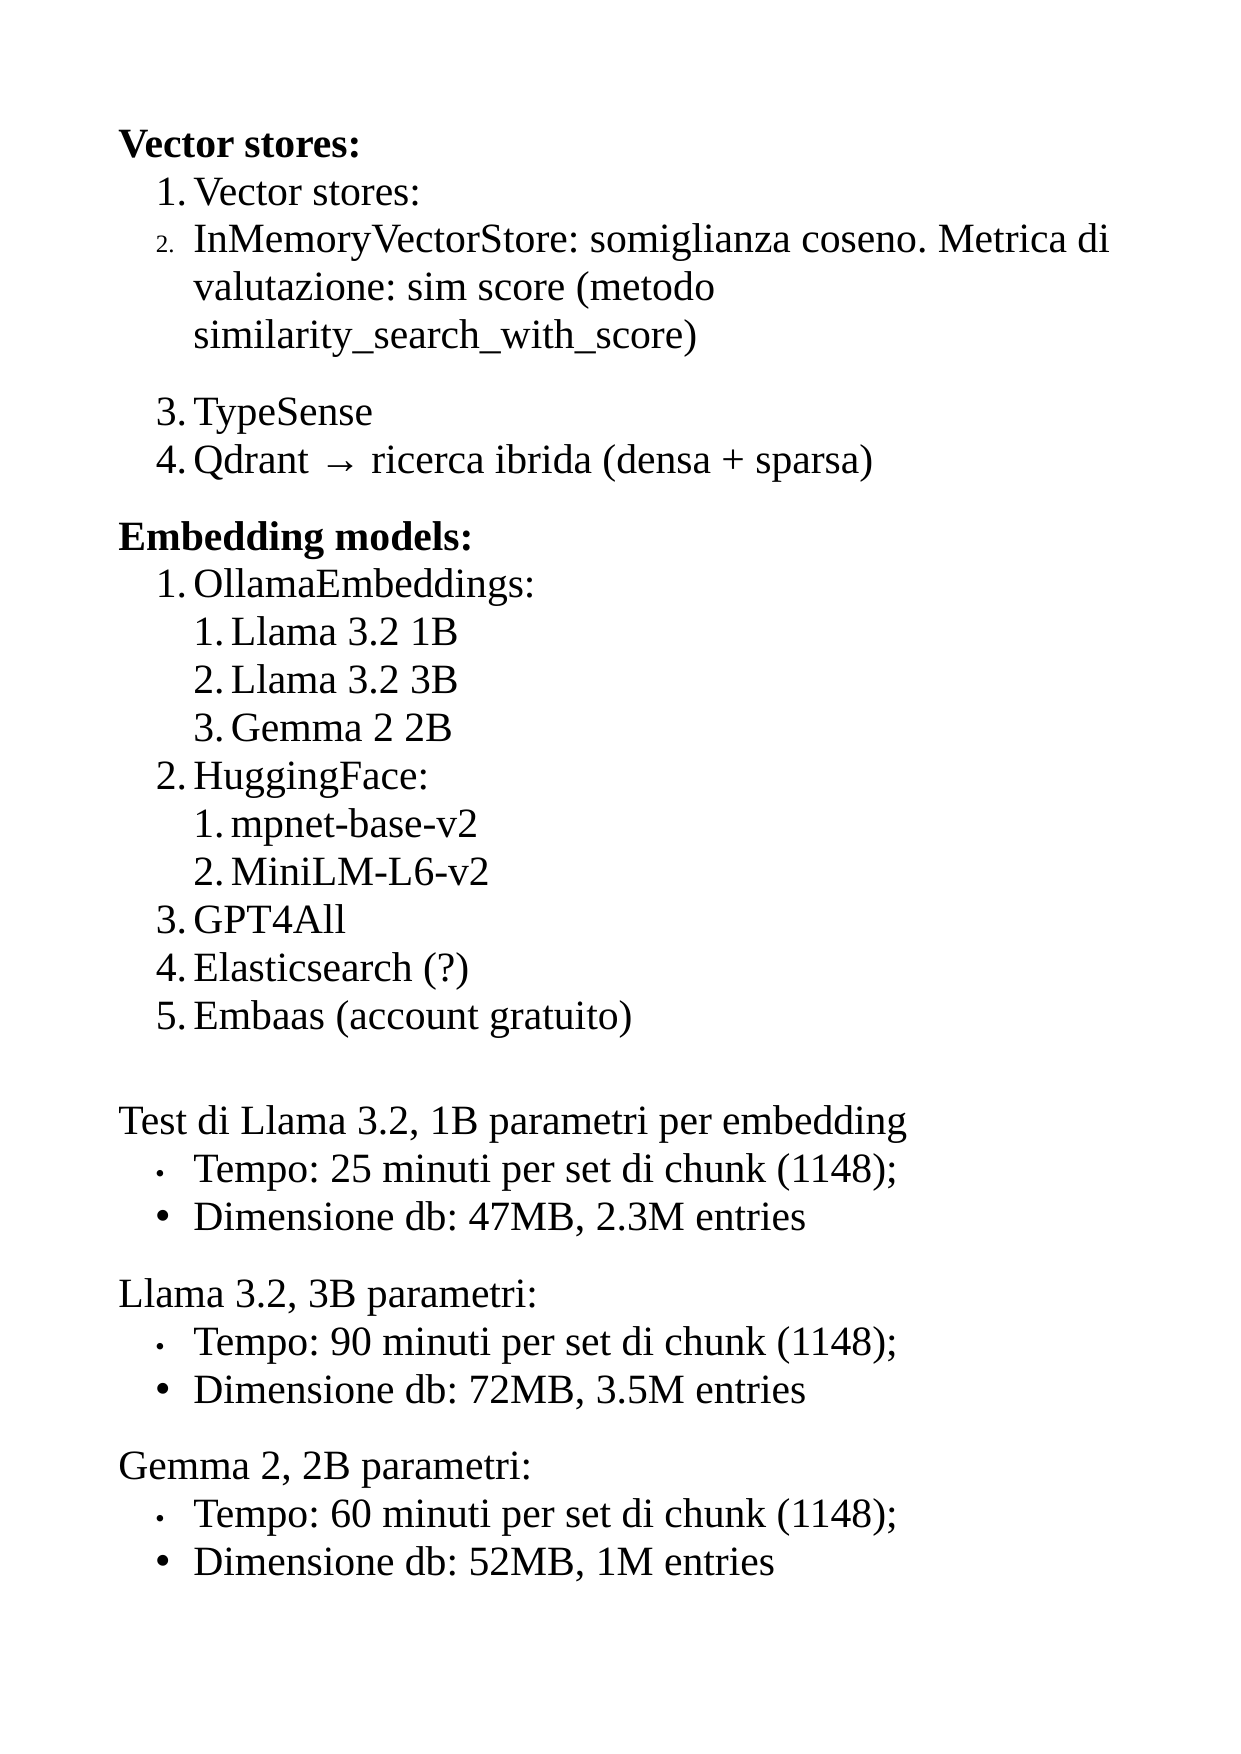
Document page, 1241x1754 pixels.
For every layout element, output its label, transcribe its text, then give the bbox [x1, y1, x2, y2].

text Gemma 2, 2B parametri: [118, 1441, 1122, 1489]
text Test di Llama 3.2, 1B parametri per embedding [118, 1096, 1122, 1143]
list Tempo: 90 minuti per set di chunk (1148); [156, 1316, 1122, 1364]
list Embaas (account gratuito) [156, 990, 1122, 1038]
list Dimensione db: 47MB, 2.3M entries [156, 1191, 1122, 1239]
list Dimensione db: 52MB, 1M entries [156, 1537, 1122, 1585]
list Dimensione db: 72MB, 3.5M entries [156, 1364, 1122, 1412]
list Llama 3.2 1B [193, 607, 1122, 655]
list Vector stores: [156, 166, 1122, 214]
list InMemoryVectorStore: somiglianza coseno. Metrica di valutazione: sim score (metodo similarity_search_with_score) [156, 214, 1122, 358]
list MiniLM-L6-v2 [193, 846, 1122, 894]
text Embedding models: [118, 511, 1122, 559]
list GPT4All [156, 894, 1122, 942]
list Qdrant → ricerca ibrida (densa + sparsa) [156, 434, 1122, 482]
list Elasticsearch (?) [156, 942, 1122, 990]
list Llama 3.2 3B [193, 655, 1122, 703]
list TypeSense [156, 386, 1122, 434]
text Llama 3.2, 3B parametri: [118, 1268, 1122, 1316]
text Vector stores: [118, 118, 1122, 166]
list Tempo: 25 minuti per set di chunk (1148); [156, 1143, 1122, 1191]
list mpnet-base-v2 [193, 798, 1122, 846]
list Tempo: 60 minuti per set di chunk (1148); [156, 1489, 1122, 1537]
list Gemma 2 2B [193, 703, 1122, 751]
list HuggingFace: [156, 751, 1122, 798]
list OllamaEmbeddings: [156, 559, 1122, 607]
